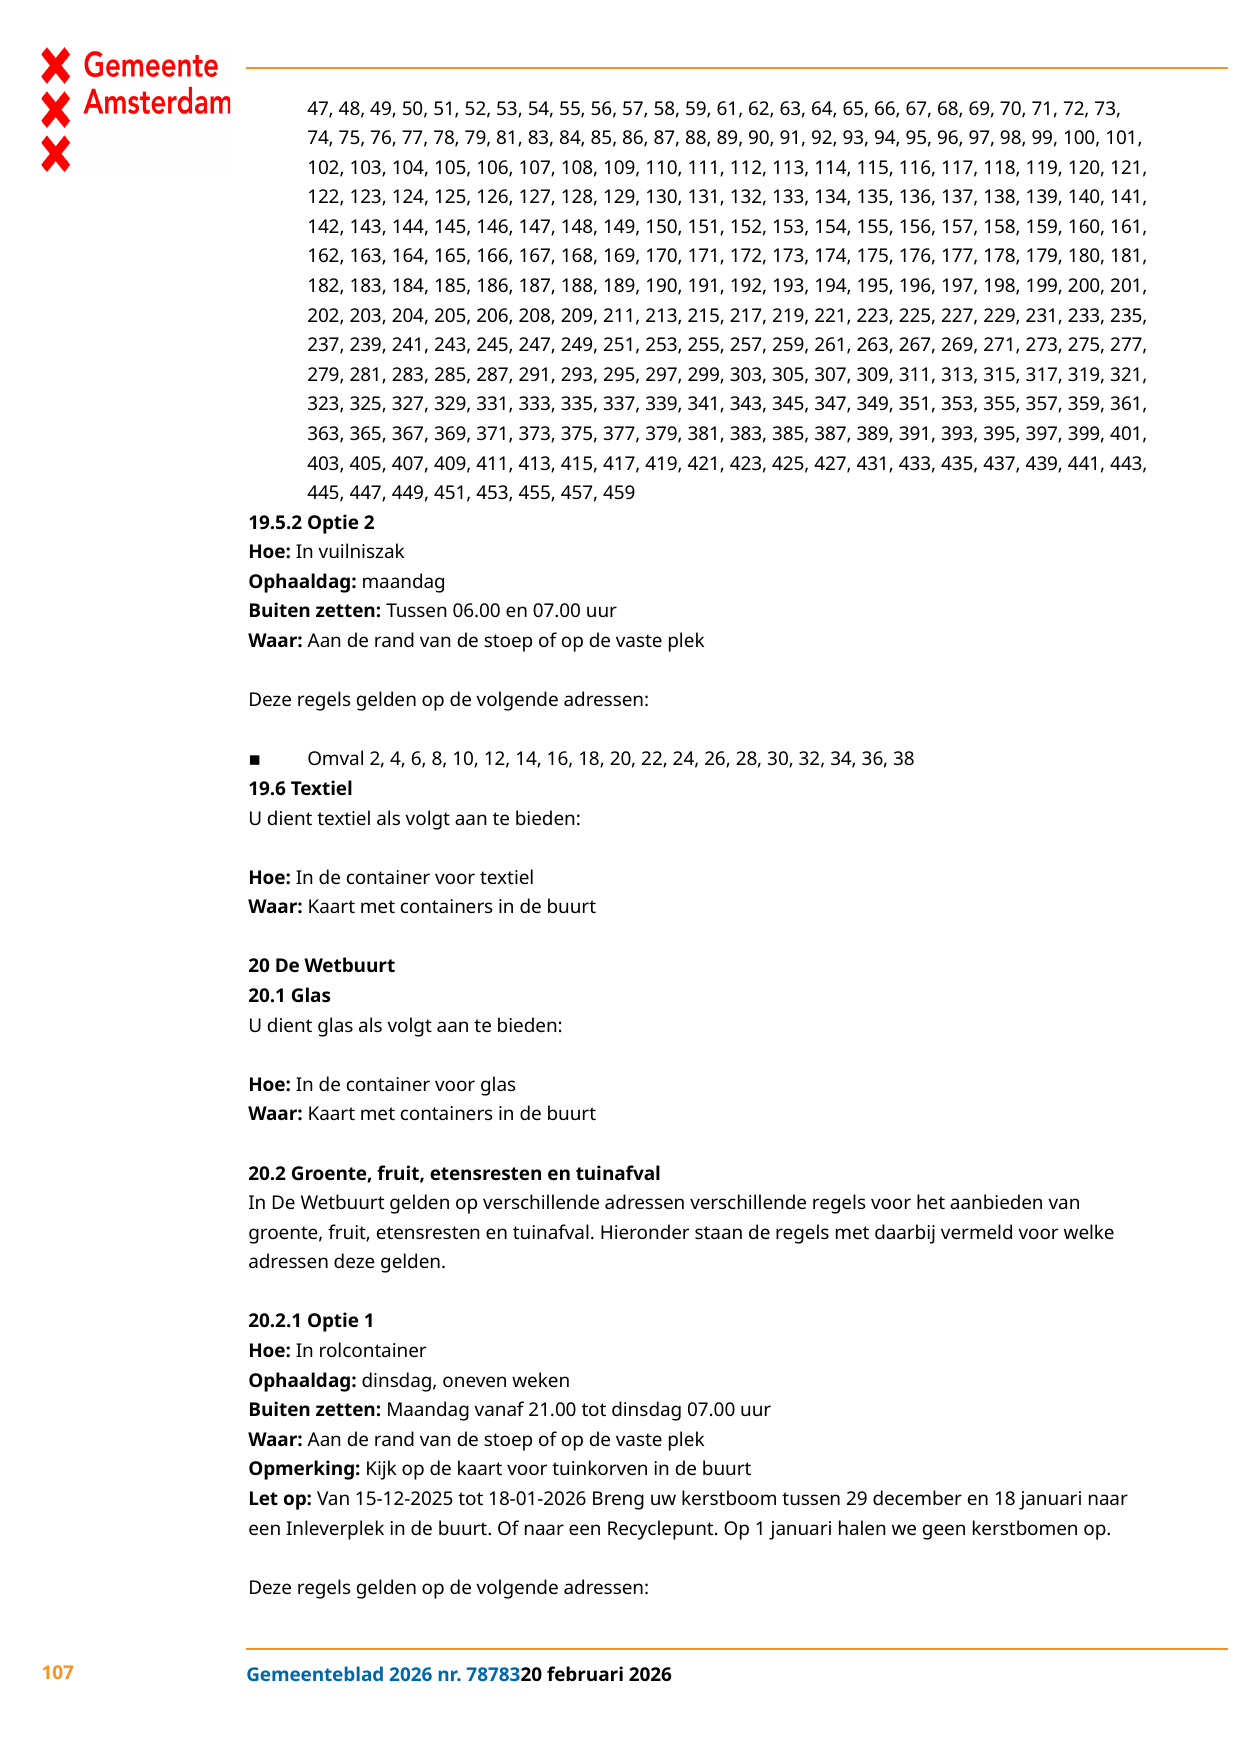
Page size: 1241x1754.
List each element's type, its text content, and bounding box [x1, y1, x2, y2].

text Ophaaldag: maandag [248, 568, 1152, 594]
text Buiten zetten: Maandag vanaf 21.00 tot dinsdag 07.00 uur [248, 1396, 1152, 1422]
list 47, 48, 49, 50, 51, 52, 53, 54, 55, 56, 57, 58, 59, 61, 62, 63, 64, 65, 66, 67, 68, 69, 70, 71, 72, 73, 74, 75, 76, 77, 78, 79, 81, 83, 84, 85, 86, 87, 88, 89, 90, 91, 92, 93, 94, 95, 96, 97, 98, 99, 100, 101, 102, 103, 104, 105, 106, 107, 108, 109, 110, 111, 112, 113, 114, 115, 116, 117, 118, 119, 120, 121, 122, 123, 124, 125, 126, 127, 128, 129, 130, 131, 132, 133, 134, 135, 136, 137, 138, 139, 140, 141, 142, 143, 144, 145, 146, 147, 148, 149, 150, 151, 152, 153, 154, 155, 156, 157, 158, 159, 160, 161, 162, 163, 164, 165, 166, 167, 168, 169, 170, 171, 172, 173, 174, 175, 176, 177, 178, 179, 180, 181, 182, 183, 184, 185, 186, 187, 188, 189, 190, 191, 192, 193, 194, 195, 196, 197, 198, 199, 200, 201, 202, 203, 204, 205, 206, 208, 209, 211, 213, 215, 217, 219, 221, 223, 225, 227, 229, 231, 233, 235, 237, 239, 241, 243, 245, 247, 249, 251, 253, 255, 257, 259, 261, 263, 267, 269, 271, 273, 275, 277, 279, 281, 283, 285, 287, 291, 293, 295, 297, 299, 303, 305, 307, 309, 311, 313, 315, 317, 319, 321, 323, 325, 327, 329, 331, 333, 335, 337, 339, 341, 343, 345, 347, 349, 351, 353, 355, 357, 359, 361, 363, 365, 367, 369, 371, 373, 375, 377, 379, 381, 383, 385, 387, 389, 391, 393, 395, 397, 399, 401, 403, 405, 407, 409, 411, 413, 415, 417, 419, 421, 423, 425, 427, 431, 433, 435, 437, 439, 441, 443, 445, 447, 449, 451, 453, 455, 457, 459 [248, 95, 1152, 505]
text In De Wetbuurt gelden op verschillende adressen verschillende regels voor het aanbieden van groente, fruit, etensresten en tuinafval. Hieronder staan de regels met daarbij vermeld voor welke adressen deze gelden. [248, 1189, 1152, 1274]
text Hoe: In rolcontainer [248, 1337, 1152, 1363]
text U dient glas als volgt aan te bieden: [248, 1012, 1152, 1038]
text Hoe: In de container voor textiel [248, 864, 1152, 890]
text 20.2.1 Optie 1 [248, 1308, 1152, 1333]
text 19.6 Textiel [248, 775, 1152, 801]
text Hoe: In vuilniszak [248, 538, 1152, 564]
text 20.2 Groente, fruit, etensresten en tuinafval [248, 1160, 1152, 1186]
text Buiten zetten: Tussen 06.00 en 07.00 uur [248, 598, 1152, 623]
text 20 De Wetbuurt [248, 953, 1152, 978]
text 20.1 Glas [248, 982, 1152, 1008]
text Hoe: In de container voor glas [248, 1071, 1152, 1097]
text Waar: Aan de rand van de stoep of op de vaste plek [248, 1426, 1152, 1452]
text Waar: Kaart met containers in de buurt [248, 1101, 1152, 1126]
list Omval 2, 4, 6, 8, 10, 12, 14, 16, 18, 20, 22, 24, 26, 28, 30, 32, 34, 36, 38 [248, 746, 1152, 771]
text Deze regels gelden op de volgende adressen: [248, 686, 1152, 712]
text Ophaaldag: dinsdag, oneven weken [248, 1367, 1152, 1393]
text U dient textiel als volgt aan te bieden: [248, 805, 1152, 831]
text Let op: Van 15-12-2025 tot 18-01-2026 Breng uw kerstboom tussen 29 december en 18 januari naar een Inleverplek in de buurt. Of naar een Recyclepunt. Op 1 januari halen we geen kerstbomen op. [248, 1485, 1152, 1541]
picture [41, 47, 231, 172]
text Deze regels gelden op de volgende adressen: [248, 1574, 1152, 1600]
text Opmerking: Kijk op de kaart voor tuinkorven in de buurt [248, 1456, 1152, 1481]
text Waar: Aan de rand van de stoep of op de vaste plek [248, 627, 1152, 653]
text Waar: Kaart met containers in de buurt [248, 893, 1152, 919]
text 19.5.2 Optie 2 [248, 509, 1152, 535]
